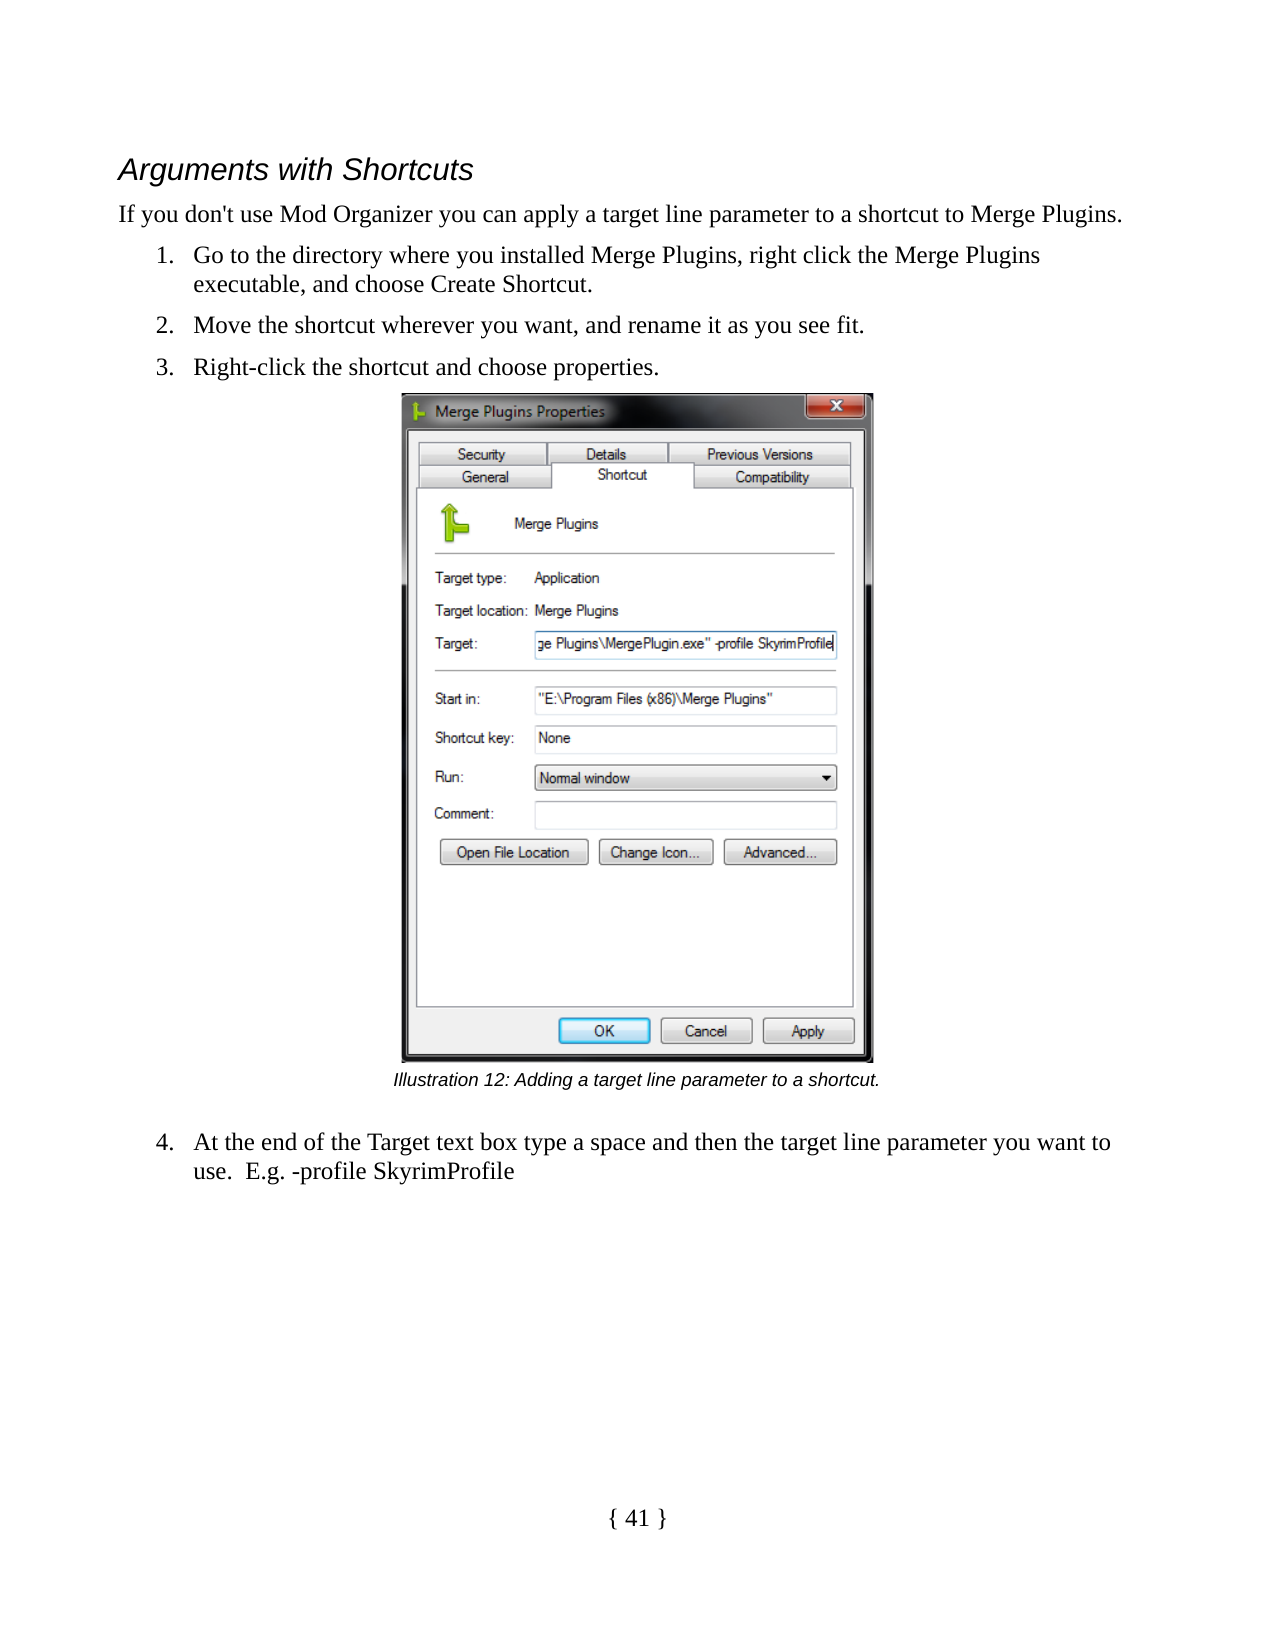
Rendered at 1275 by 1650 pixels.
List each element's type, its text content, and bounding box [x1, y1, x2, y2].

text If you don't use Mod Organizer you can apply a target line parameter to a shortcut to Merge Plugins. [118, 199, 1157, 228]
subtitle Arguments with Shortcuts [118, 151, 1157, 187]
list Illustration 12: Adding a target line parameter to a shortcut. [374, 406, 901, 1091]
list Go to the directory where you installed Merge Plugins, right click the Merge Plugins executable, and choose Create Shortcut. [156, 240, 1157, 298]
list Move the shortcut wherever you want, and rename it as you see fit. [156, 310, 1157, 339]
list Right-click the shortcut and choose properties. [156, 352, 1157, 380]
picture [401, 393, 874, 1063]
list At the end of the Target text box type a space and then the target line parameter you want to use. E.g. -profile SkyrimProfile [156, 1063, 1157, 1185]
